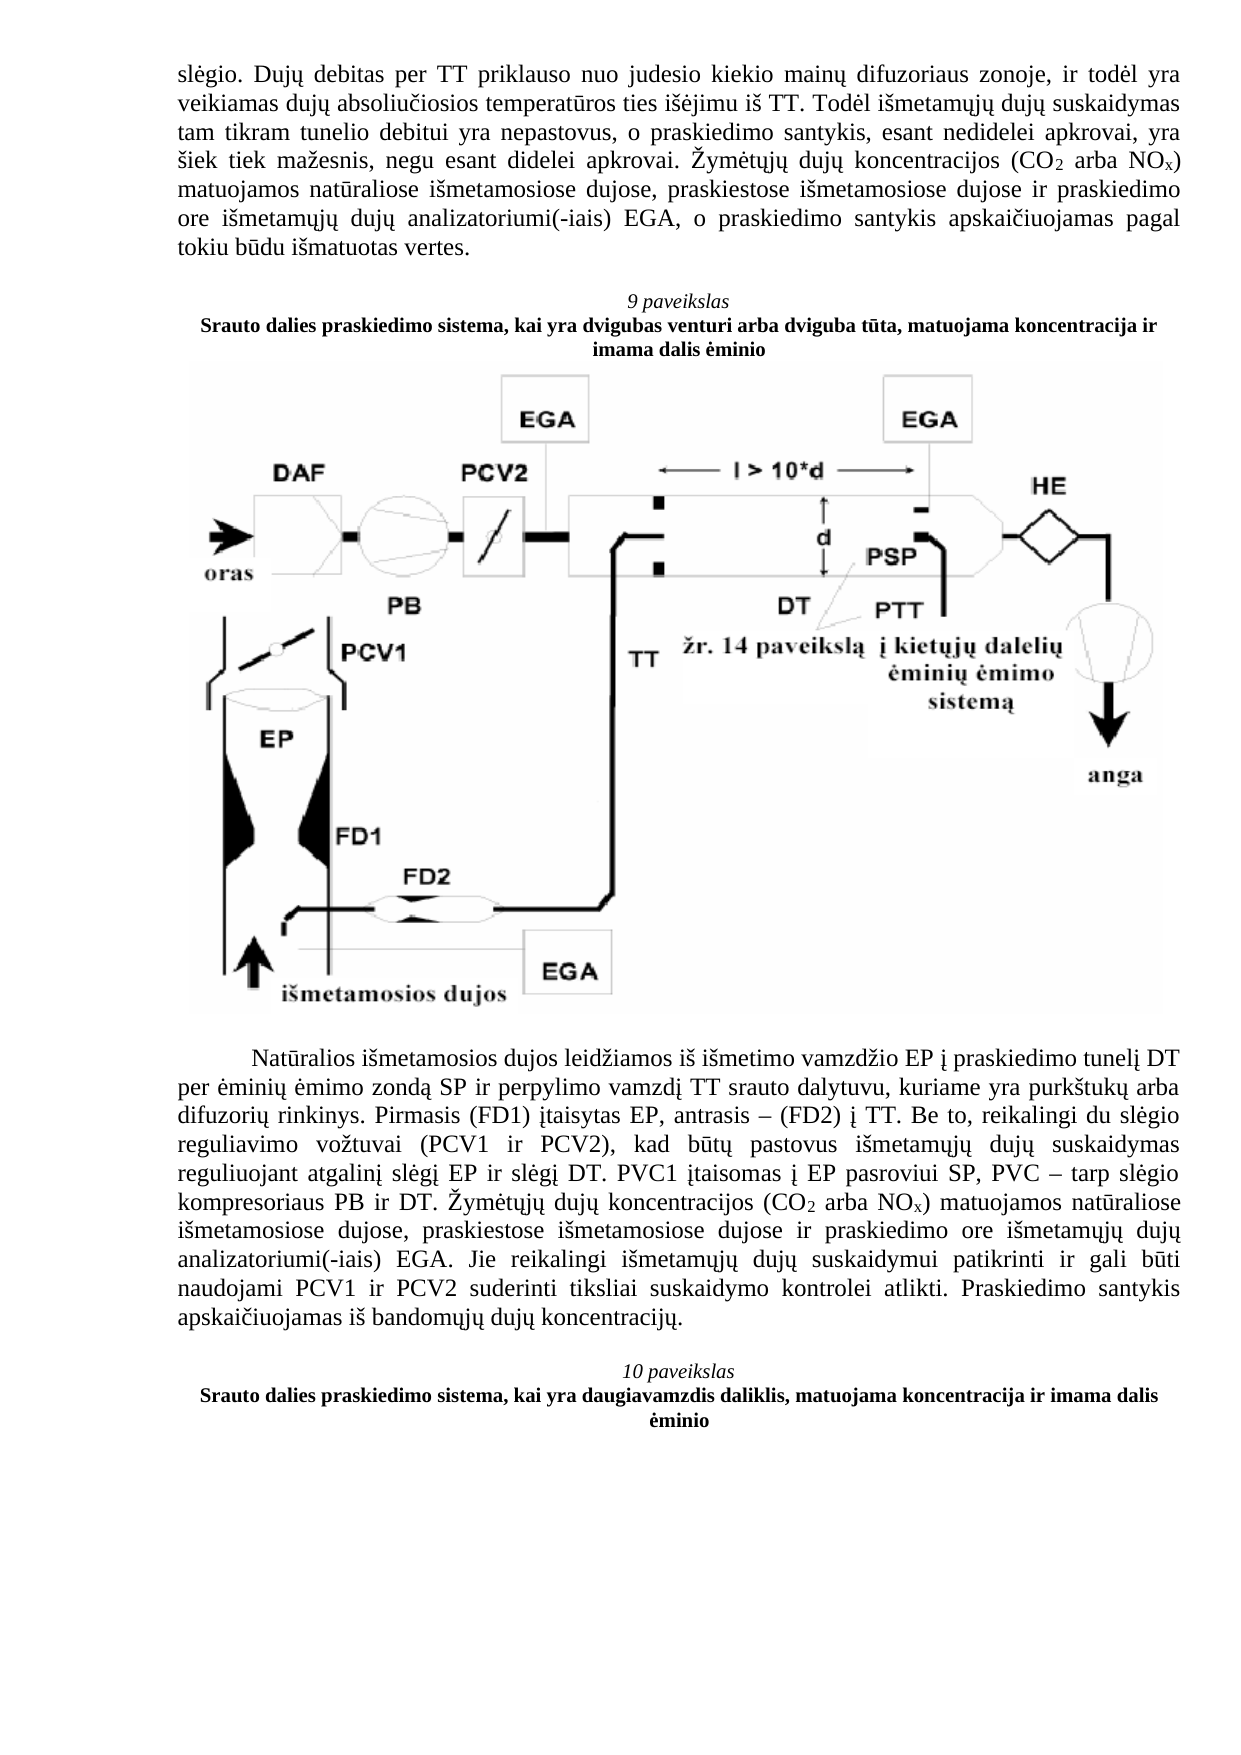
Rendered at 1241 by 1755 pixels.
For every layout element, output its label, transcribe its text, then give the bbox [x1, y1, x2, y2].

text slėgio. Dujų debitas per TT priklauso nuo judesio kiekio mainų difuzoriaus zonoje, ir todėl yra veikiamas dujų absoliučiosios temperatūros ties išėjimu iš TT. Todėl išmetamųjų dujų suskaidymas tam tikram tunelio debitui yra nepastovus, o praskiedimo santykis, esant nedidelei apkrovai, yra šiek tiek mažesnis, negu esant didelei apkrovai. Žymėtųjų dujų koncentracijos (CO2 arba NOx) matuojamos natūraliose išmetamosiose dujose, praskiestose išmetamosiose dujose ir praskiedimo ore išmetamųjų dujų analizatoriumi(-iais) EGA, o praskiedimo santykis apskaičiuojamas pagal tokiu būdu išmatuotas vertes. [177, 59, 1181, 260]
table_header 10 paveikslas [177, 1359, 1181, 1383]
table_cell [1164, 361, 1181, 1014]
table_cell [177, 361, 188, 1014]
table_cell Srauto dalies praskiedimo sistema, kai yra daugiavamzdis daliklis, matuojama koncentracija ir imama dalis ėminio [177, 1384, 1181, 1432]
table_cell Srauto dalies praskiedimo sistema, kai yra dvigubas venturi arba dviguba tūta, matuojama koncentracija ir imama dalis ėminio [177, 313, 1181, 361]
table_header 9 paveikslas [177, 289, 1181, 313]
text Natūralios išmetamosios dujos leidžiamos iš išmetimo vamzdžio EP į praskiedimo tunelį DT per ėminių ėmimo zondą SP ir perpylimo vamzdį TT srauto dalytuvu, kuriame yra purkštukų arba difuzorių rinkinys. Pirmasis (FD1) įtaisytas EP, antrasis – (FD2) į TT. Be to, reikalingi du slėgio reguliavimo vožtuvai (PCV1 ir PCV2), kad būtų pastovus išmetamųjų dujų suskaidymas reguliuojant atgalinį slėgį EP ir slėgį DT. PVC1 įtaisomas į EP pasroviui SP, PVC – tarp slėgio kompresoriaus PB ir DT. Žymėtųjų dujų koncentracijos (CO2 arba NOx) matuojamos natūraliose išmetamosiose dujose, praskiestose išmetamosiose dujose ir praskiedimo ore išmetamųjų dujų analizatoriumi(-iais) EGA. Jie reikalingi išmetamųjų dujų suskaidymui patikrinti ir gali būti naudojami PCV1 ir PCV2 suderinti tiksliai suskaidymo kontrolei atlikti. Praskiedimo santykis apskaičiuojamas iš bandomųjų dujų koncentracijų. [177, 1043, 1181, 1331]
